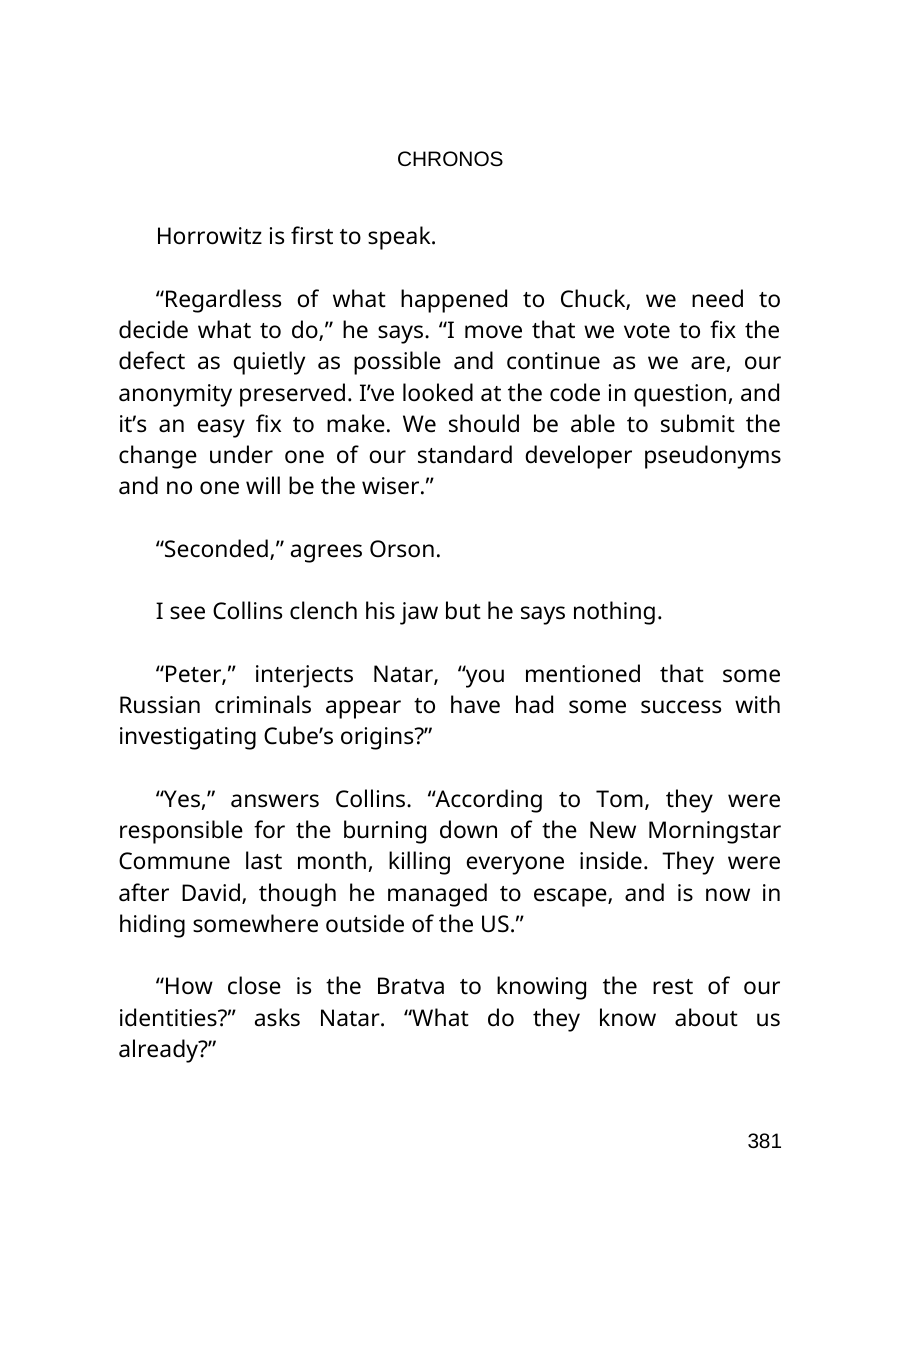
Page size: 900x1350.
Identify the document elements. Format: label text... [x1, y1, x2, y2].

text “Seconded,” agrees Orson. [118, 533, 782, 564]
text “Regardless of what happened to Chuck, we need to decide what to do,” he says. “I move that we vote to fix the defect as quietly as possible and continue as we are, our anonymity preserved. I’ve looked at the code in question, and it’s an easy fix to make. We should be able to submit the change under one of our standard developer pseudonyms and no one will be the wiser.” [118, 283, 782, 501]
text “Yes,” answers Collins. “According to Tom, they were responsible for the burning down of the New Morningstar Commune last month, killing everyone inside. They were after David, though he managed to escape, and is now in hiding somewhere outside of the US.” [118, 783, 782, 939]
text “How close is the Bratva to knowing the rest of our identities?” asks Natar. “What do they know about us already?” [118, 970, 782, 1064]
text Horrowitz is first to speak. [118, 220, 782, 251]
text “Peter,” interjects Natar, “you mentioned that some Russian criminals appear to have had some success with investigating Cube’s origins?” [118, 658, 782, 751]
text I see Collins clench his jaw but he says nothing. [118, 595, 782, 626]
